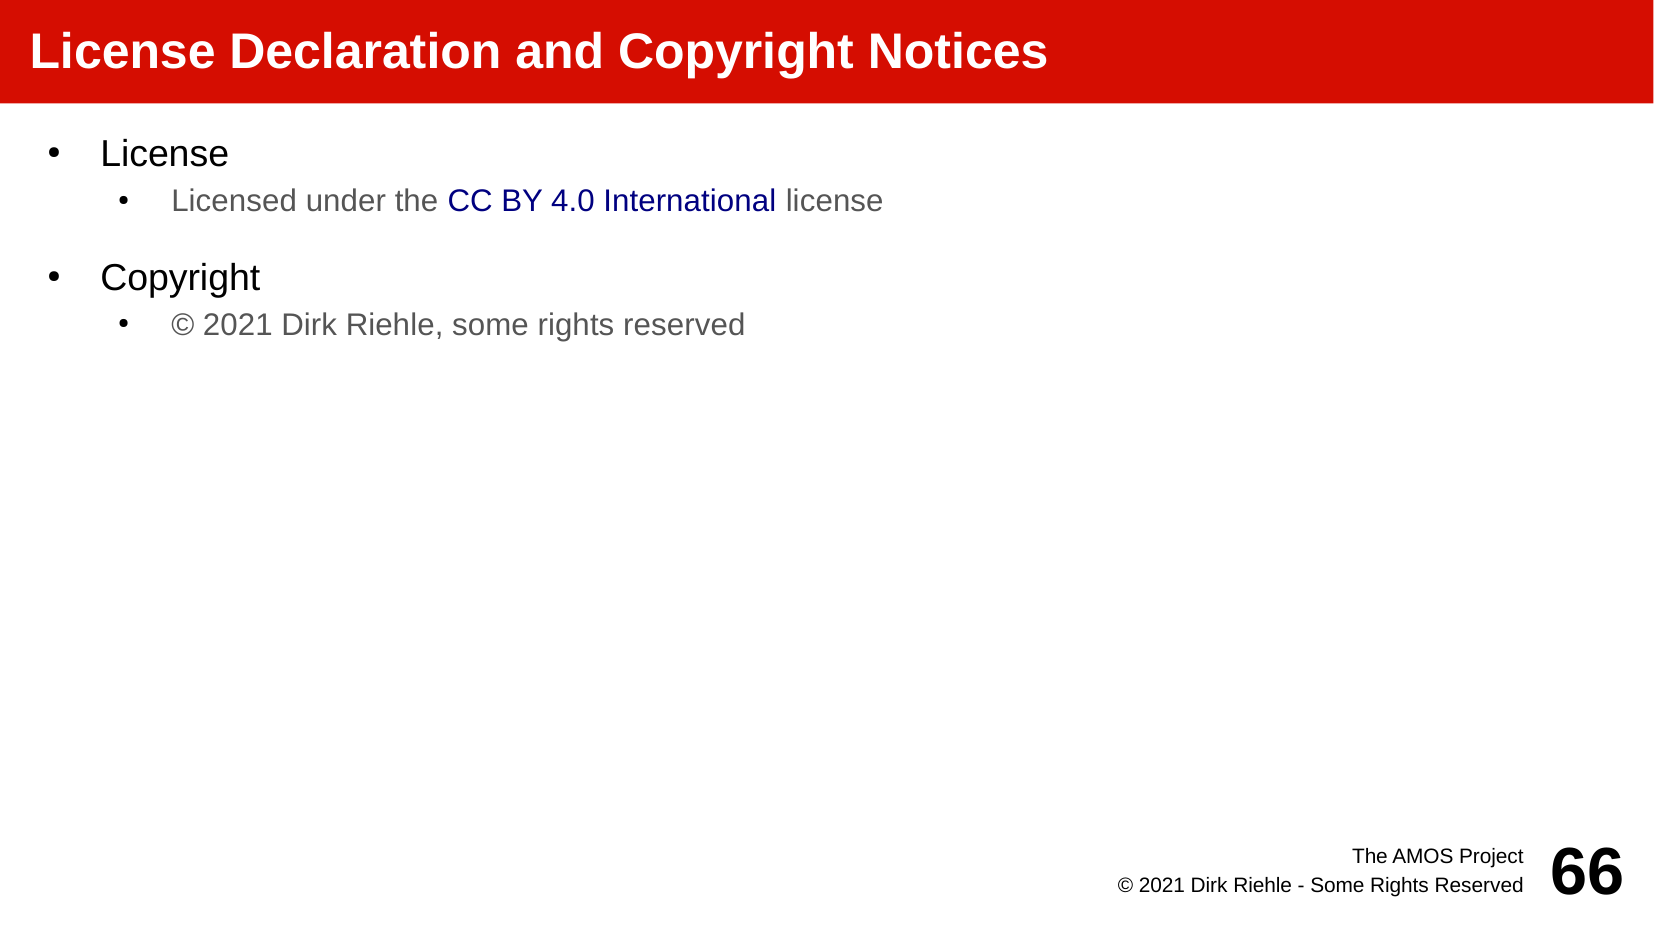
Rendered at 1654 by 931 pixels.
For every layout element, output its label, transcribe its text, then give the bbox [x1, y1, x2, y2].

list License Licensed under the CC BY 4.0 International license Copyright © 2021 Dirk Riehle, some rights reserved [29, 132, 1625, 813]
title License Declaration and Copyright Notices [0, 0, 1654, 104]
